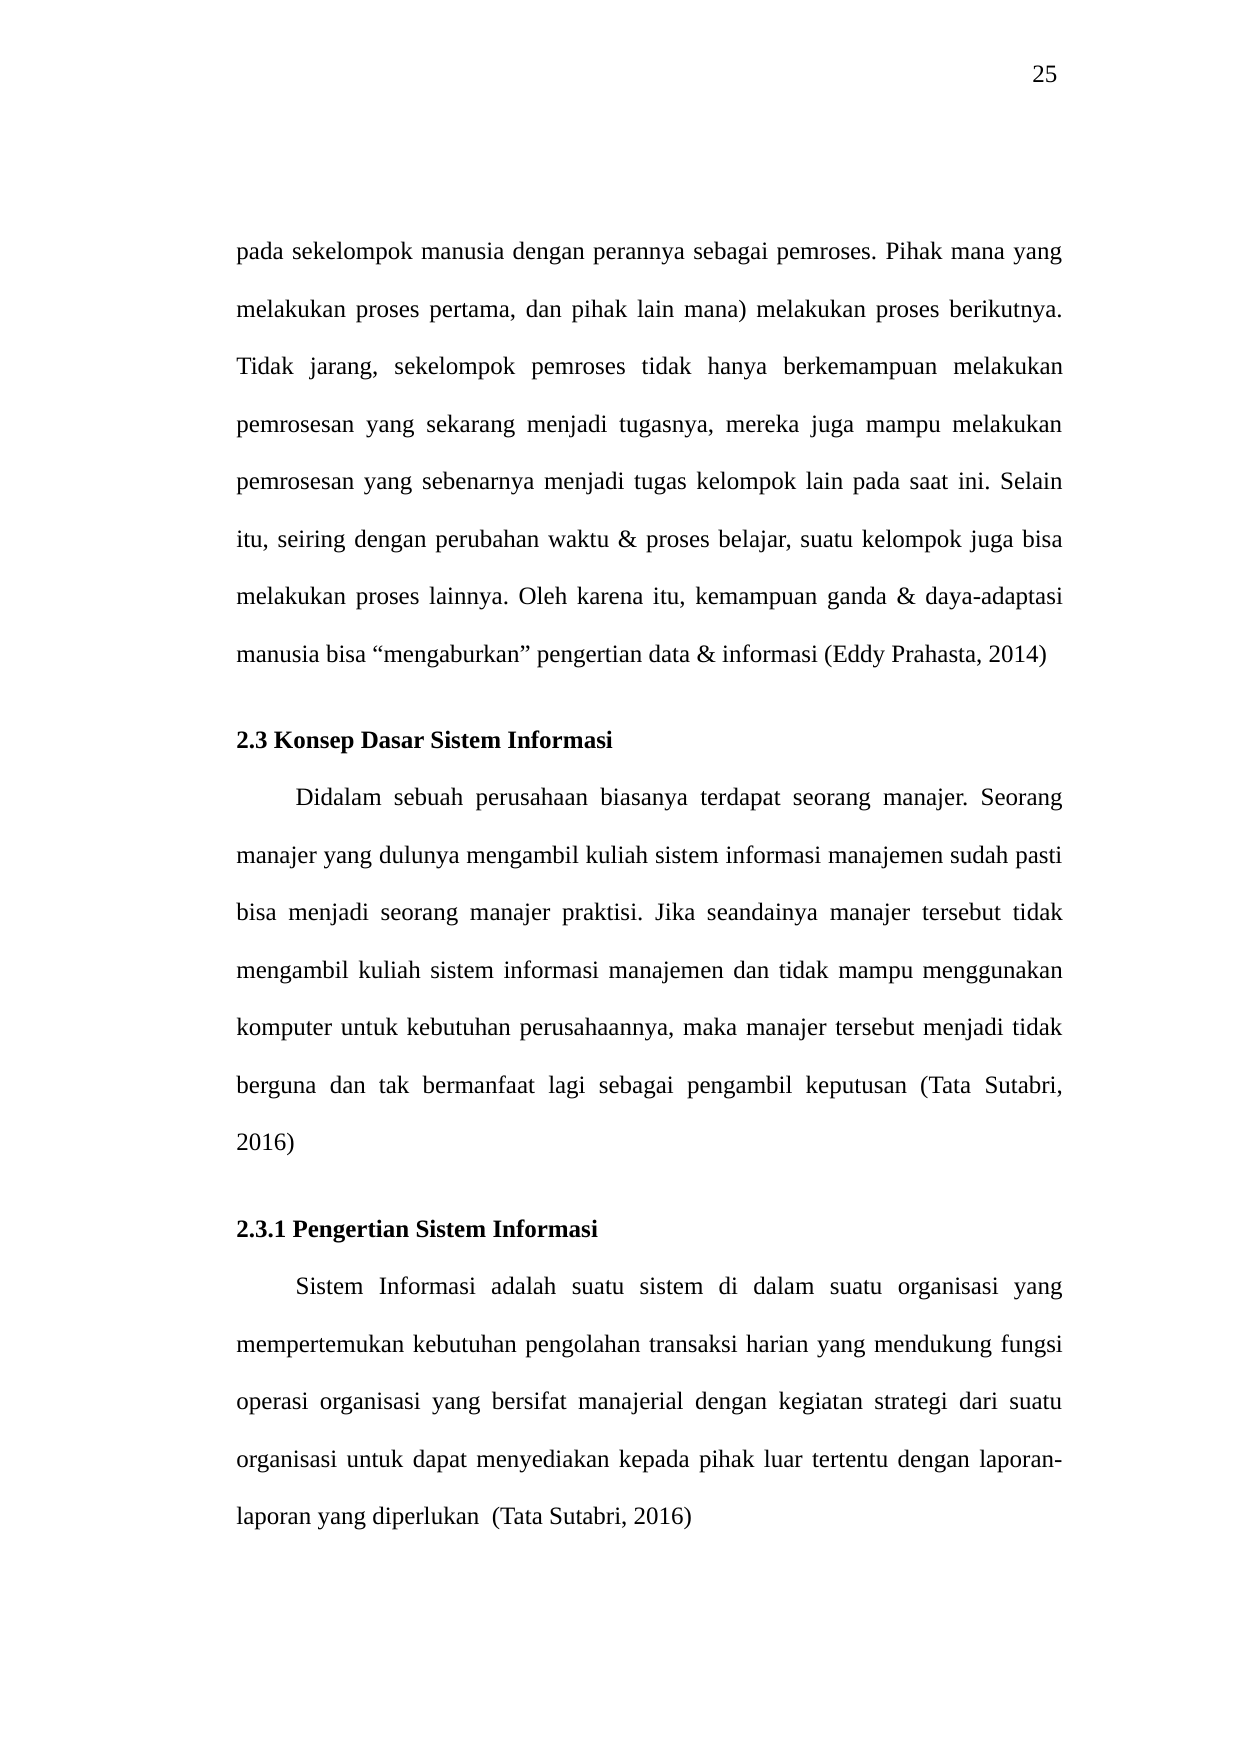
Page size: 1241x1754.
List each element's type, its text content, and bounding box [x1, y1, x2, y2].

text Didalam sebuah perusahaan biasanya terdapat seorang manajer. Seorang manajer yang dulunya mengambil kuliah sistem informasi manajemen sudah pasti bisa menjadi seorang manajer praktisi. Jika seandainya manajer tersebut tidak mengambil kuliah sistem informasi manajemen dan tidak mampu menggunakan komputer untuk kebutuhan perusahaannya, maka manajer tersebut menjadi tidak berguna dan tak bermanfaat lagi sebagai pengambil keputusan (Tata Sutabri, 2016) [236, 782, 1063, 1156]
text Sistem Informasi adalah suatu sistem di dalam suatu organisasi yang mempertemukan kebutuhan pengolahan transaksi harian yang mendukung fungsi operasi organisasi yang bersifat manajerial dengan kegiatan strategi dari suatu organisasi untuk dapat menyediakan kepada pihak luar tertentu dengan laporan-laporan yang diperlukan (Tata Sutabri, 2016) [236, 1271, 1063, 1530]
subtitle 2.3.1 Pengertian Sistem Informasi [236, 1214, 1063, 1242]
text pada sekelompok manusia dengan perannya sebagai pemroses. Pihak mana yang melakukan proses pertama, dan pihak lain mana) melakukan proses berikutnya. Tidak jarang, sekelompok pemroses tidak hanya berkemampuan melakukan pemrosesan yang sekarang menjadi tugasnya, mereka juga mampu melakukan pemrosesan yang sebenarnya menjadi tugas kelompok lain pada saat ini. Selain itu, seiring dengan perubahan waktu & proses belajar, suatu kelompok juga bisa melakukan proses lainnya. Oleh karena itu, kemampuan ganda & daya-adaptasi manusia bisa “mengaburkan” pengertian data & informasi (Eddy Prahasta, 2014) [236, 236, 1063, 667]
subtitle 2.3 Konsep Dasar Sistem Informasi [236, 725, 1063, 754]
